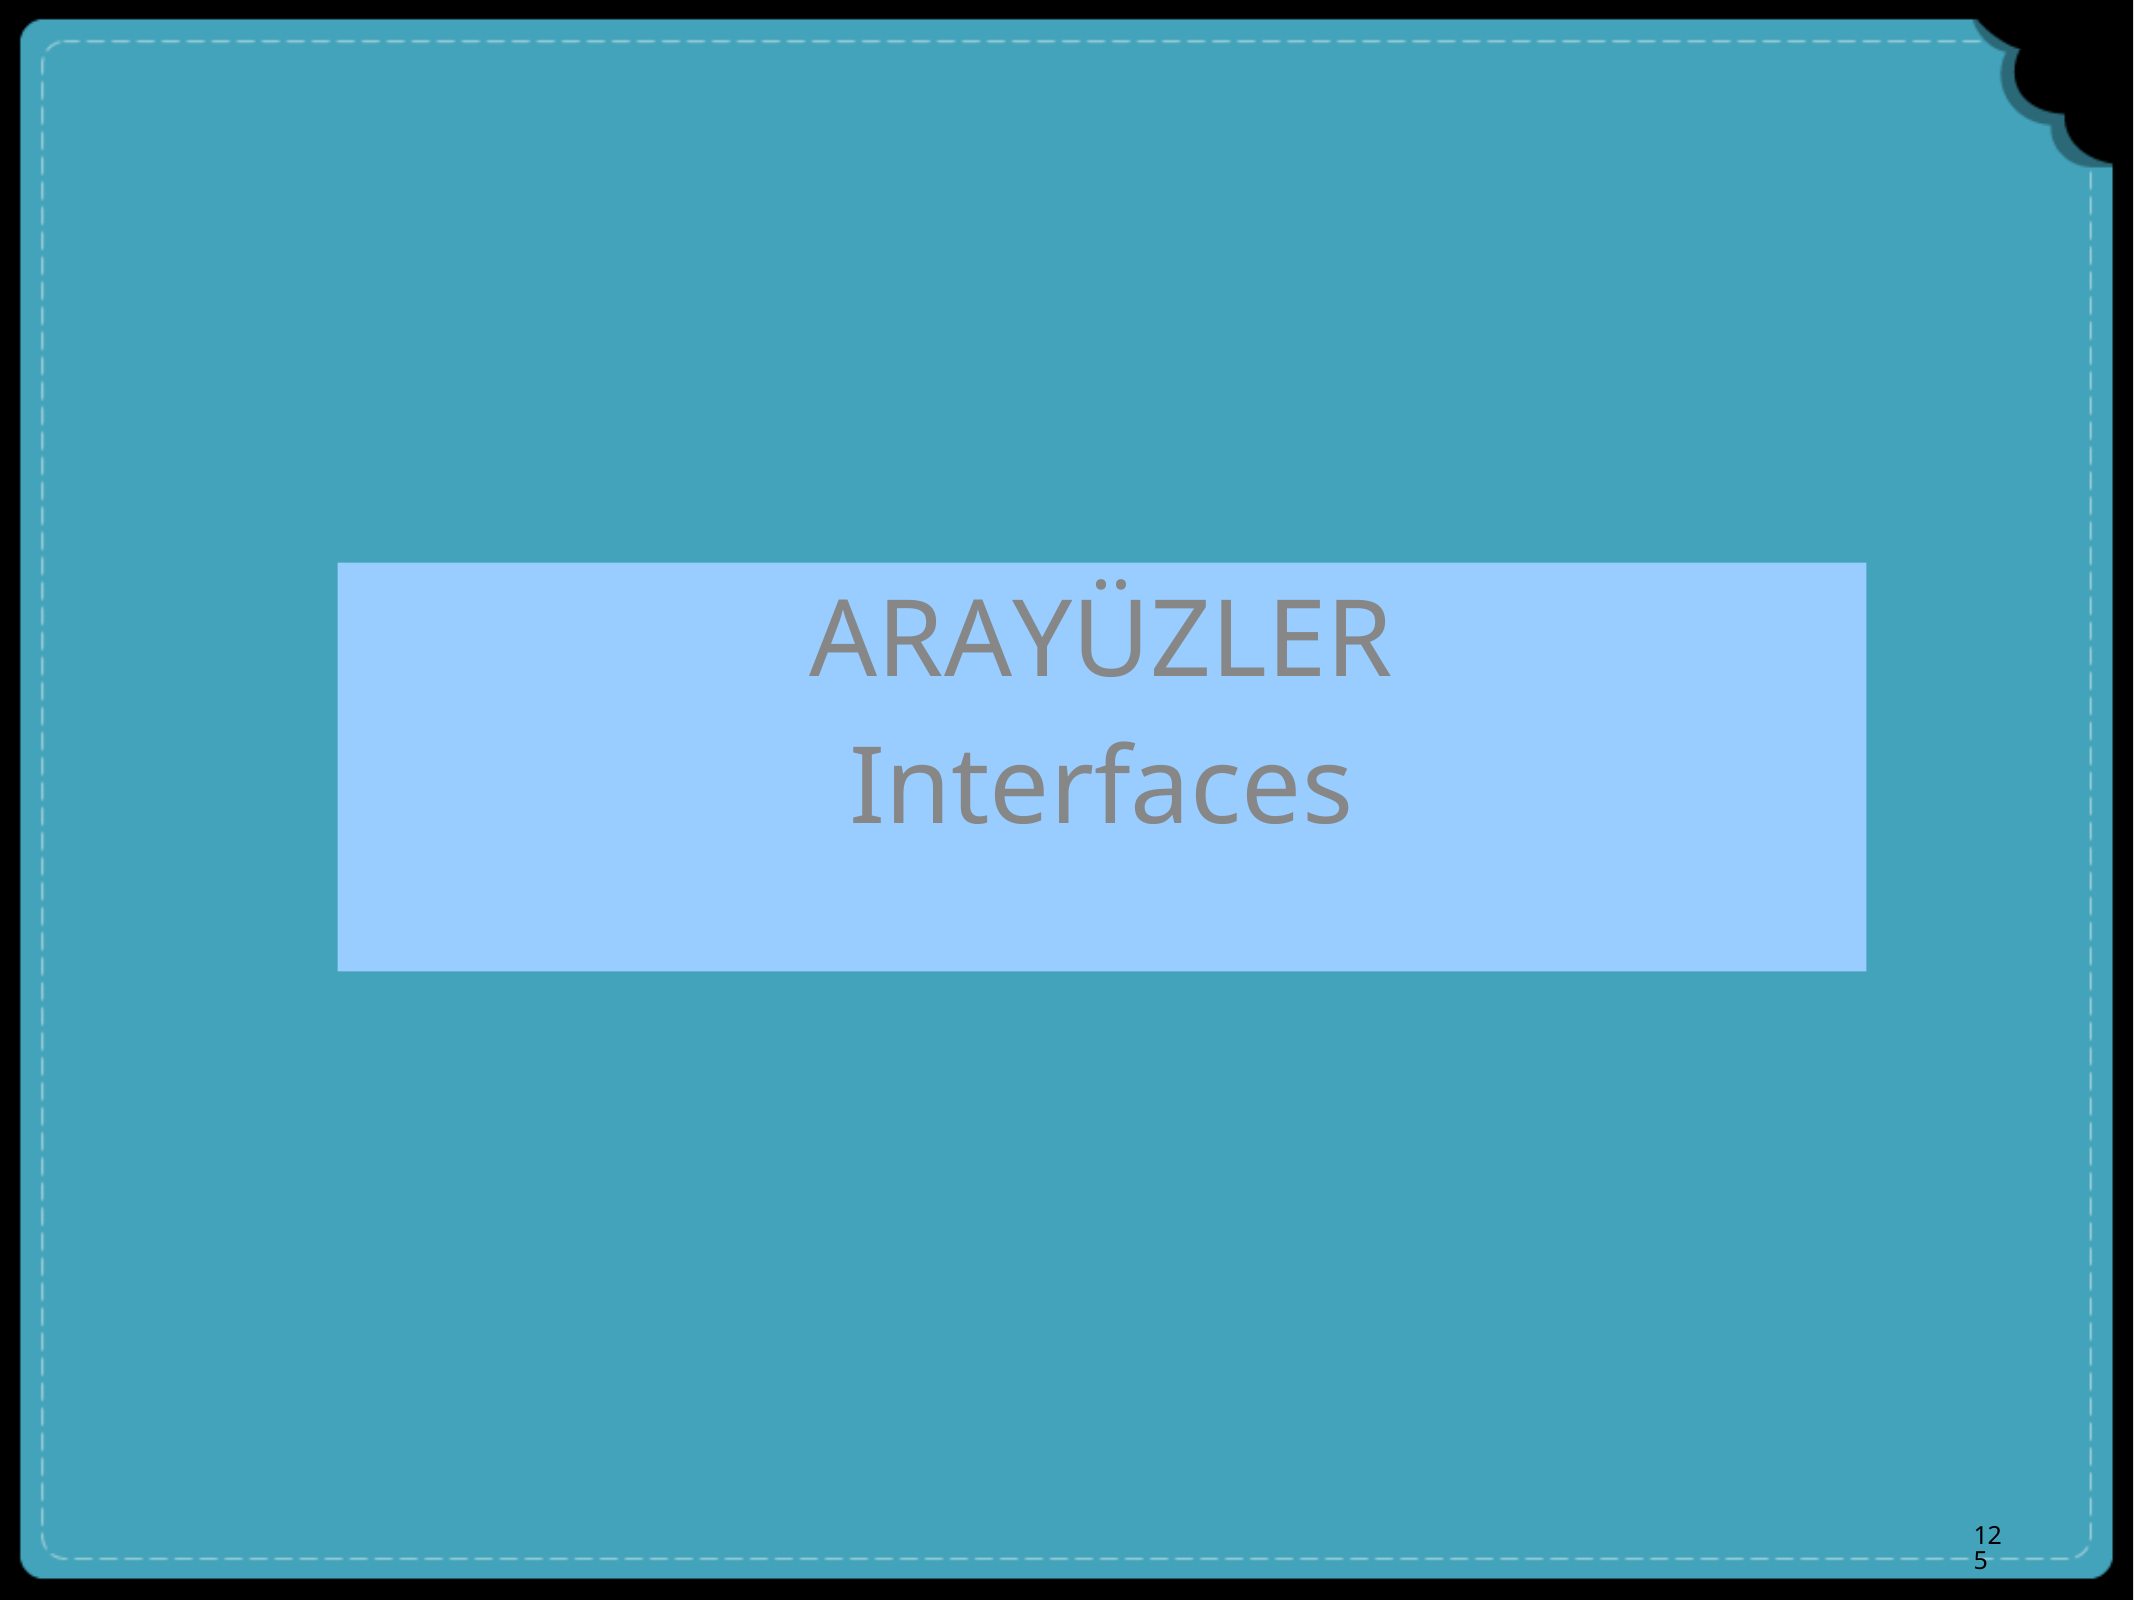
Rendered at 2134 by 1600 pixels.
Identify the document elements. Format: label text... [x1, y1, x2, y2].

subtitle ARAYÜZLER Interfaces [337, 562, 1867, 972]
picture [0, 0, 2134, 1600]
